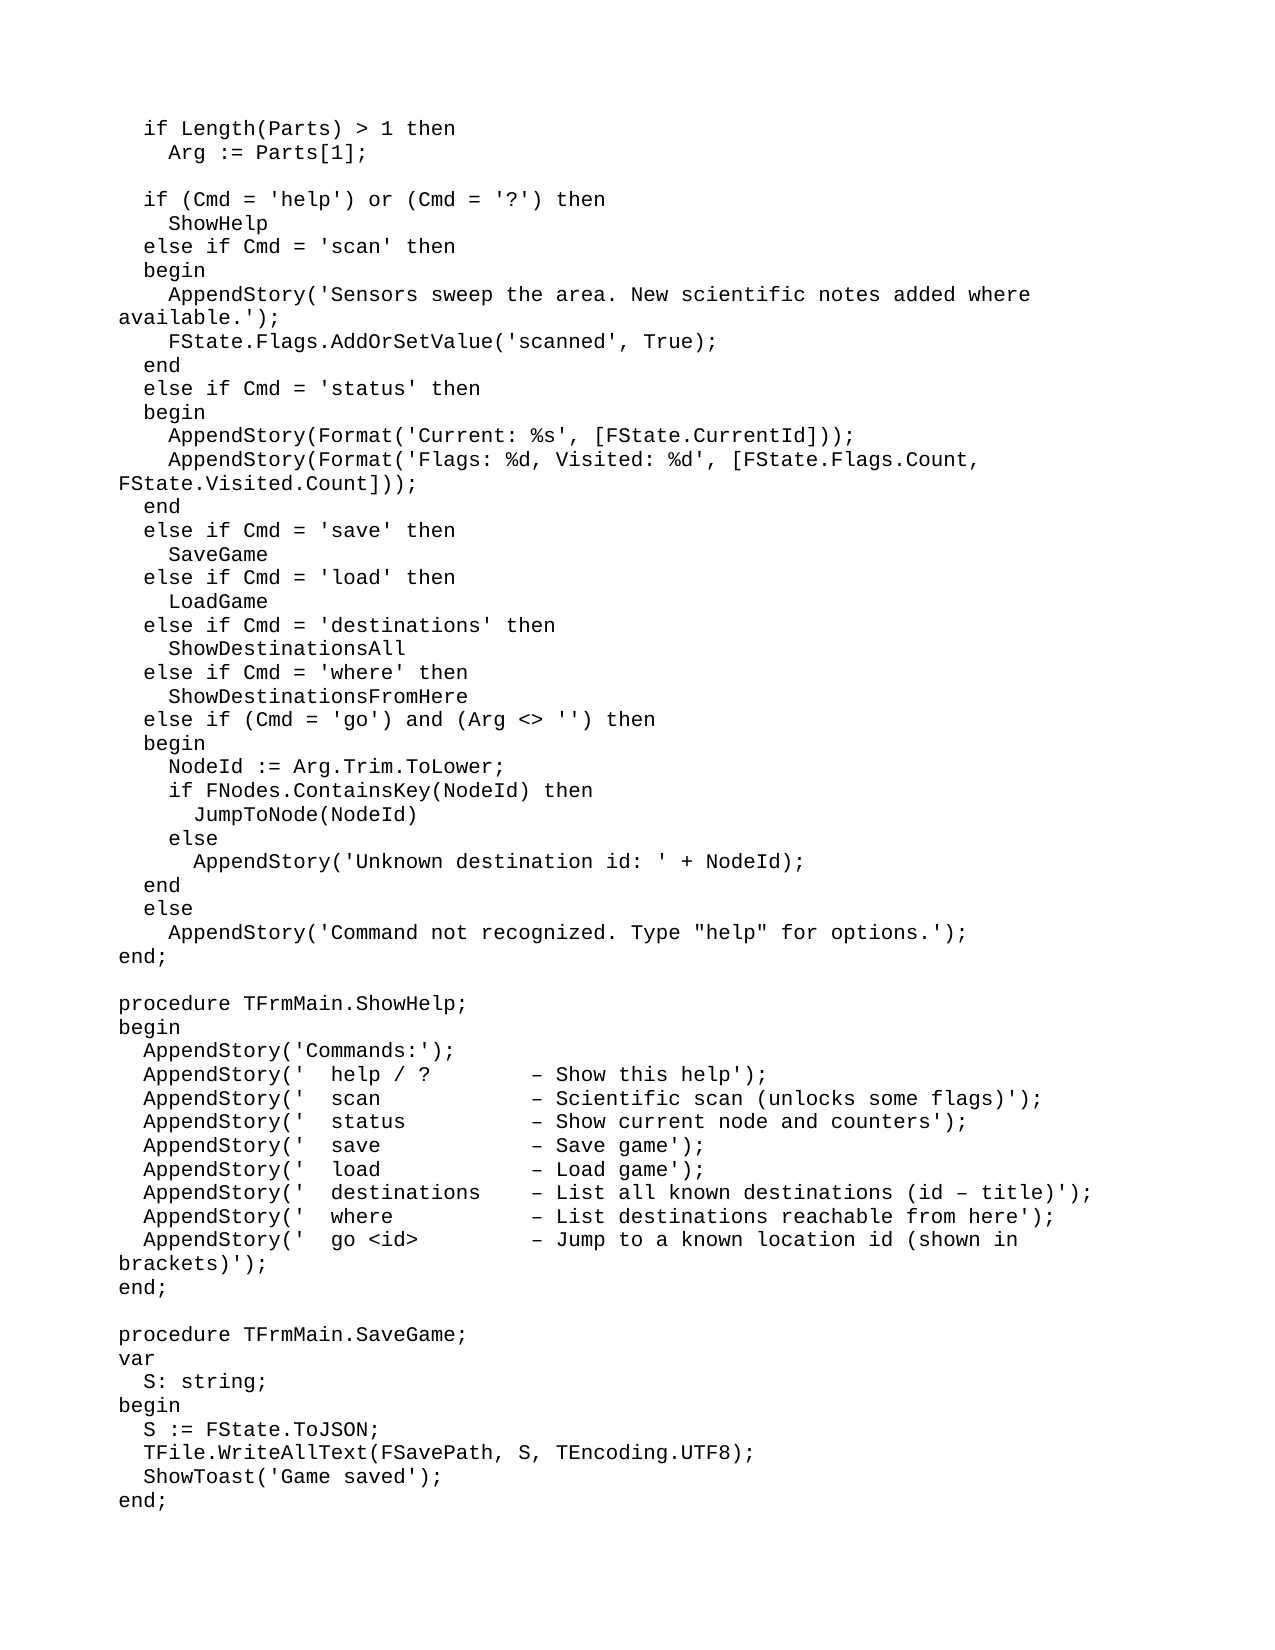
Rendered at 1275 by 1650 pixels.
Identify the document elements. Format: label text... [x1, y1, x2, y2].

text ShowToast('Game saved'); [118, 1466, 1157, 1489]
text begin [118, 1395, 1157, 1419]
text S := FState.ToJSON; [118, 1419, 1157, 1442]
text if FNodes.ContainsKey(NodeId) then [118, 780, 1157, 804]
text AppendStory(' load – Load game'); [118, 1158, 1157, 1182]
text end [118, 875, 1157, 898]
text else if Cmd = 'save' then [118, 520, 1157, 544]
text else if Cmd = 'scan' then [118, 236, 1157, 260]
text AppendStory('Sensors sweep the area. New scientific notes added where available.'); [118, 284, 1157, 331]
text AppendStory(Format('Current: %s', [FState.CurrentId])); [118, 426, 1157, 449]
text var [118, 1348, 1157, 1371]
text else [118, 898, 1157, 922]
text procedure TFrmMain.SaveGame; [118, 1324, 1157, 1348]
text begin [118, 1017, 1157, 1040]
text SaveGame [118, 544, 1157, 567]
text FState.Flags.AddOrSetValue('scanned', True); [118, 331, 1157, 354]
text begin [118, 260, 1157, 284]
text AppendStory('Commands:'); [118, 1040, 1157, 1064]
text AppendStory('Unknown destination id: ' + NodeId); [118, 851, 1157, 875]
text AppendStory(' help / ? – Show this help'); [118, 1064, 1157, 1088]
text AppendStory('Command not recognized. Type "help" for options.'); [118, 922, 1157, 946]
text else if Cmd = 'load' then [118, 567, 1157, 591]
text AppendStory(' save – Save game'); [118, 1135, 1157, 1158]
text NodeId := Arg.Trim.ToLower; [118, 757, 1157, 780]
text end; [118, 946, 1157, 969]
text end [118, 496, 1157, 520]
text JumpToNode(NodeId) [118, 804, 1157, 827]
text else [118, 827, 1157, 851]
text if (Cmd = 'help') or (Cmd = '?') then [118, 189, 1157, 213]
text LoadGame [118, 591, 1157, 615]
text if Length(Parts) > 1 then [118, 118, 1157, 142]
text end; [118, 1489, 1157, 1513]
text begin [118, 733, 1157, 757]
text else if Cmd = 'destinations' then [118, 615, 1157, 638]
text TFile.WriteAllText(FSavePath, S, TEncoding.UTF8); [118, 1442, 1157, 1466]
text AppendStory(' status – Show current node and counters'); [118, 1111, 1157, 1135]
text S: string; [118, 1371, 1157, 1395]
text end; [118, 1277, 1157, 1300]
text AppendStory(' go <id> – Jump to a known location id (shown in brackets)'); [118, 1229, 1157, 1277]
text ShowHelp [118, 213, 1157, 236]
text end [118, 354, 1157, 378]
text begin [118, 402, 1157, 426]
text else if Cmd = 'where' then [118, 662, 1157, 686]
text Arg := Parts[1]; [118, 142, 1157, 165]
text ShowDestinationsFromHere [118, 686, 1157, 709]
text AppendStory(' destinations – List all known destinations (id – title)'); [118, 1182, 1157, 1206]
text else if Cmd = 'status' then [118, 378, 1157, 402]
text AppendStory(Format('Flags: %d, Visited: %d', [FState.Flags.Count, FState.Visited.Count])); [118, 449, 1157, 496]
text AppendStory(' where – List destinations reachable from here'); [118, 1206, 1157, 1229]
text AppendStory(' scan – Scientific scan (unlocks some flags)'); [118, 1088, 1157, 1111]
text procedure TFrmMain.ShowHelp; [118, 993, 1157, 1017]
text ShowDestinationsAll [118, 638, 1157, 662]
text else if (Cmd = 'go') and (Arg <> '') then [118, 709, 1157, 733]
